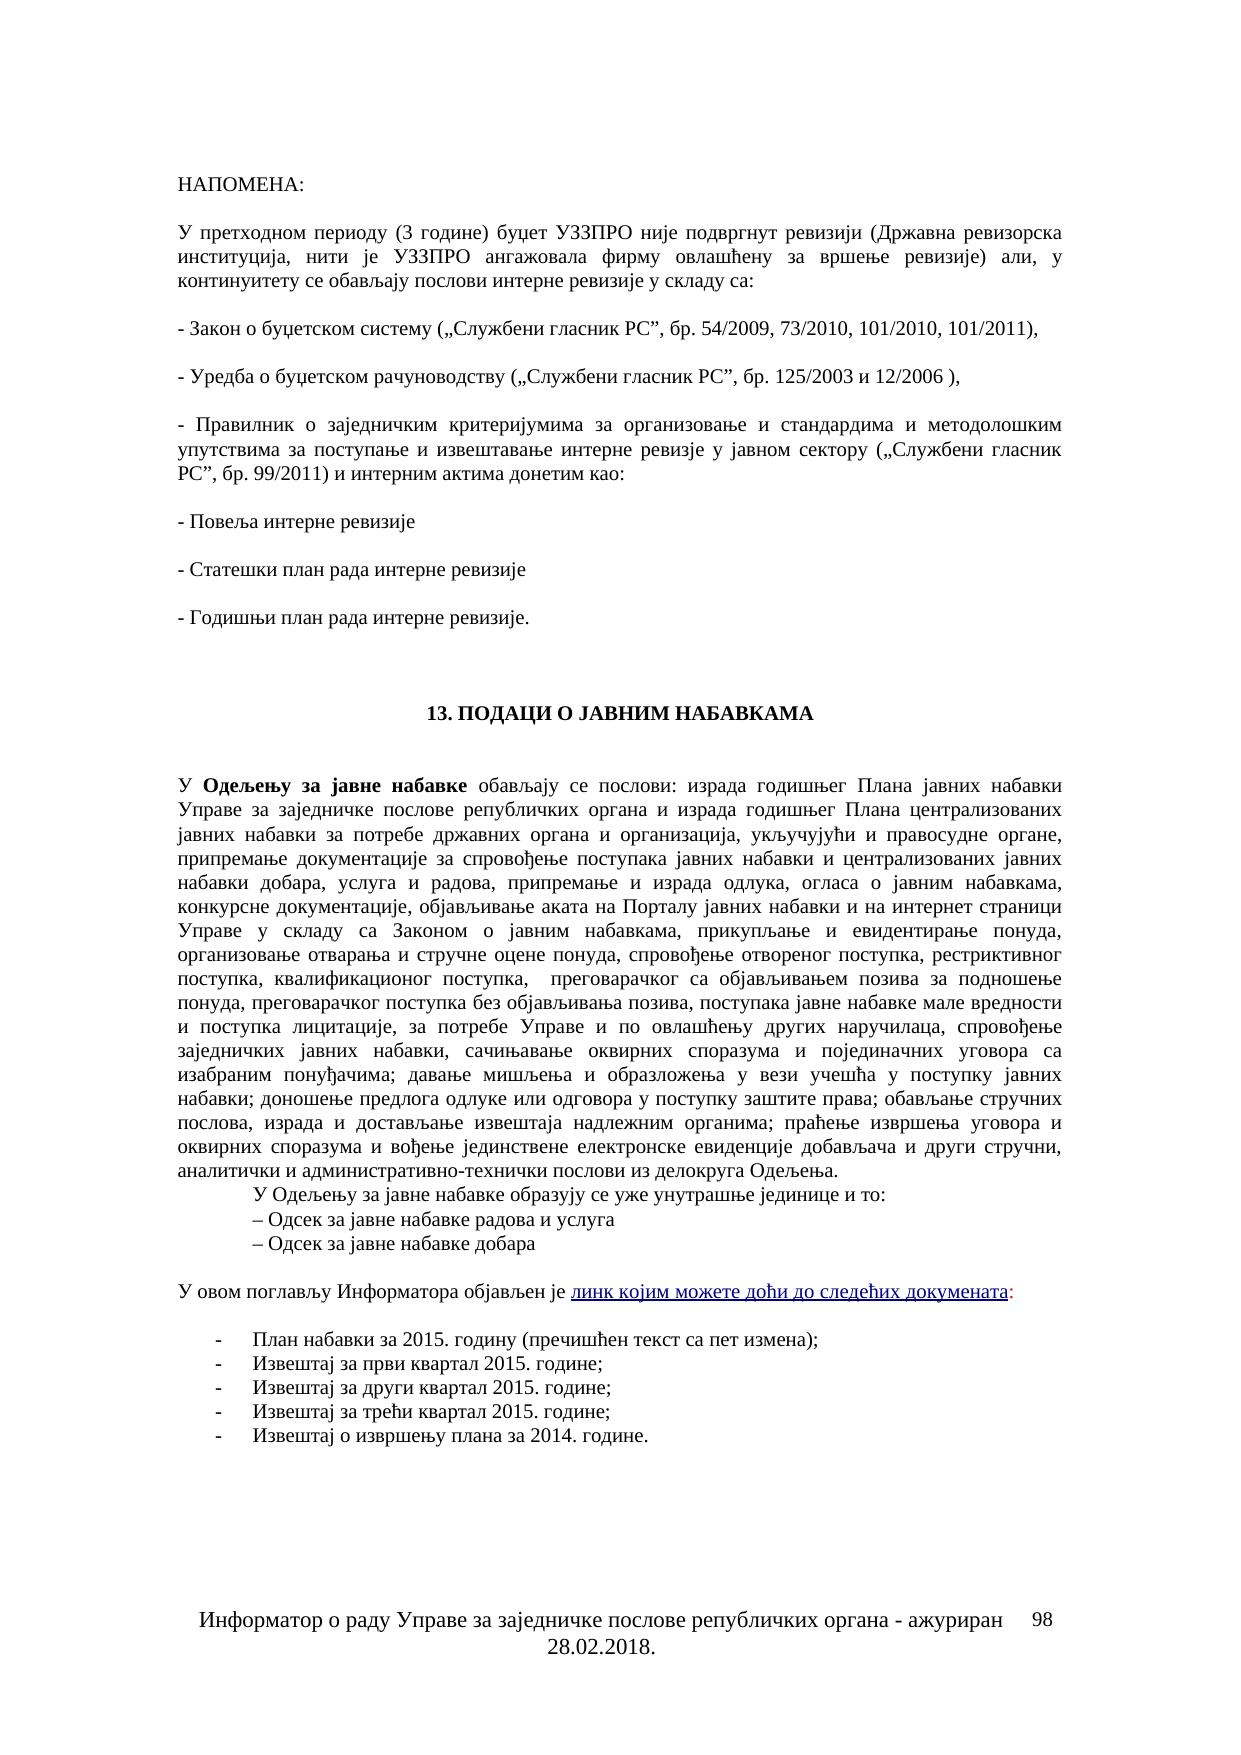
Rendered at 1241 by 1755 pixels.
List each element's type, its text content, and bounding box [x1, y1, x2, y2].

text – Одсек за јавне набавке добара [177, 1231, 1063, 1254]
text У Одељењу за јавне набавке обављају се послови: израда годишњег Плана јавних набавки Управе за заједничке послове републичких органа и израда годишњег Плана централизованих јавних набавки за потребе државних органа и организација, укључујући и правосудне органе, припремање документације за спровођење поступака јавних набавки и централизованих јавних набавки добара, услуга и радова, припремање и израда одлука, огласа о јавним набавкама, конкурсне документације, објављивање аката на Порталу јавних набавки и на интернет страници Управе у складу са Законом о јавним набавкама, прикупљање и евидентирање понуда, организовање отварања и стручне оцене понуда, спровођење отвореног поступка, рестриктивног поступка, квалификационог поступка, преговарачког са објављивањем позива за подношење понуда, преговарачког поступка без објављивања позива, поступака јавне набавке мале вредности и поступка лицитације, за потребе Управе и по овлашћењу других наручилаца, спровођење заједничких јавних набавки, сачињавање оквирних споразума и појединачних уговора са изабраним понуђачима; давање мишљења и образложења у вези учешћа у поступку јавних набавки; доношење предлога одлуке или одговора у поступку заштите права; обављање стручних послова, израда и достављање извештаја надлежним органима; праћење извршења уговора и оквирних споразума и вођење јединствене електронске евиденције добављача и други стручни, аналитички и административно-технички послови из делокруга Одељења. [177, 773, 1063, 1182]
list Извештај за први квартал 2015. године; [215, 1351, 1063, 1375]
text - Закон о буџетском систему („Службени гласник РС”, бр. 54/2009, 73/2010, 101/2010, 101/2011), [177, 316, 1063, 340]
text - Правилник о заједничким критеријумима за организовање и стандардима и методолошким упутствима за поступање и извештавање интерне ревизје у јавном сектору („Службени гласник РС”, бр. 99/2011) и интерним актима донетим као: [177, 412, 1063, 484]
text У Одељењу за јавне набавке образују се уже унутрашње јединице и то: [177, 1182, 1063, 1206]
text - Уредба о буџетском рачуноводству („Службени гласник РС”, бр. 125/2003 и 12/2006 ), [177, 364, 1063, 388]
text У овом поглављу Информатора објављен је линк којим можете доћи до следећих докумената: [177, 1279, 1063, 1303]
text 13. ПОДАЦИ О ЈАВНИМ НАБАВКАМА [177, 701, 1063, 725]
text - Годишњи план рада интерне ревизије. [177, 605, 1063, 629]
list Извештај о извршењу плана за 2014. године. [215, 1423, 1063, 1447]
list Извештај за други квартал 2015. године; [215, 1375, 1063, 1399]
text - Повеља интерне ревизије [177, 509, 1063, 533]
text У претходном периоду (3 године) буџет УЗЗПРО није подвргнут ревизији (Државна ревизорска институција, нити је УЗЗПРО ангажовала фирму овлашћену за вршење ревизије) али, у континуитету се обављају послови интерне ревизије у складу са: [177, 220, 1063, 292]
text НАПОМЕНА: [177, 172, 1063, 196]
text - Статешки план рада интерне ревизије [177, 557, 1063, 581]
text – Одсек за јавне набавке радова и услуга [177, 1206, 1063, 1231]
list Извештај за трећи квартал 2015. године; [215, 1399, 1063, 1423]
list План набавки за 2015. годину (пречишћен текст са пет измена); [215, 1327, 1063, 1351]
